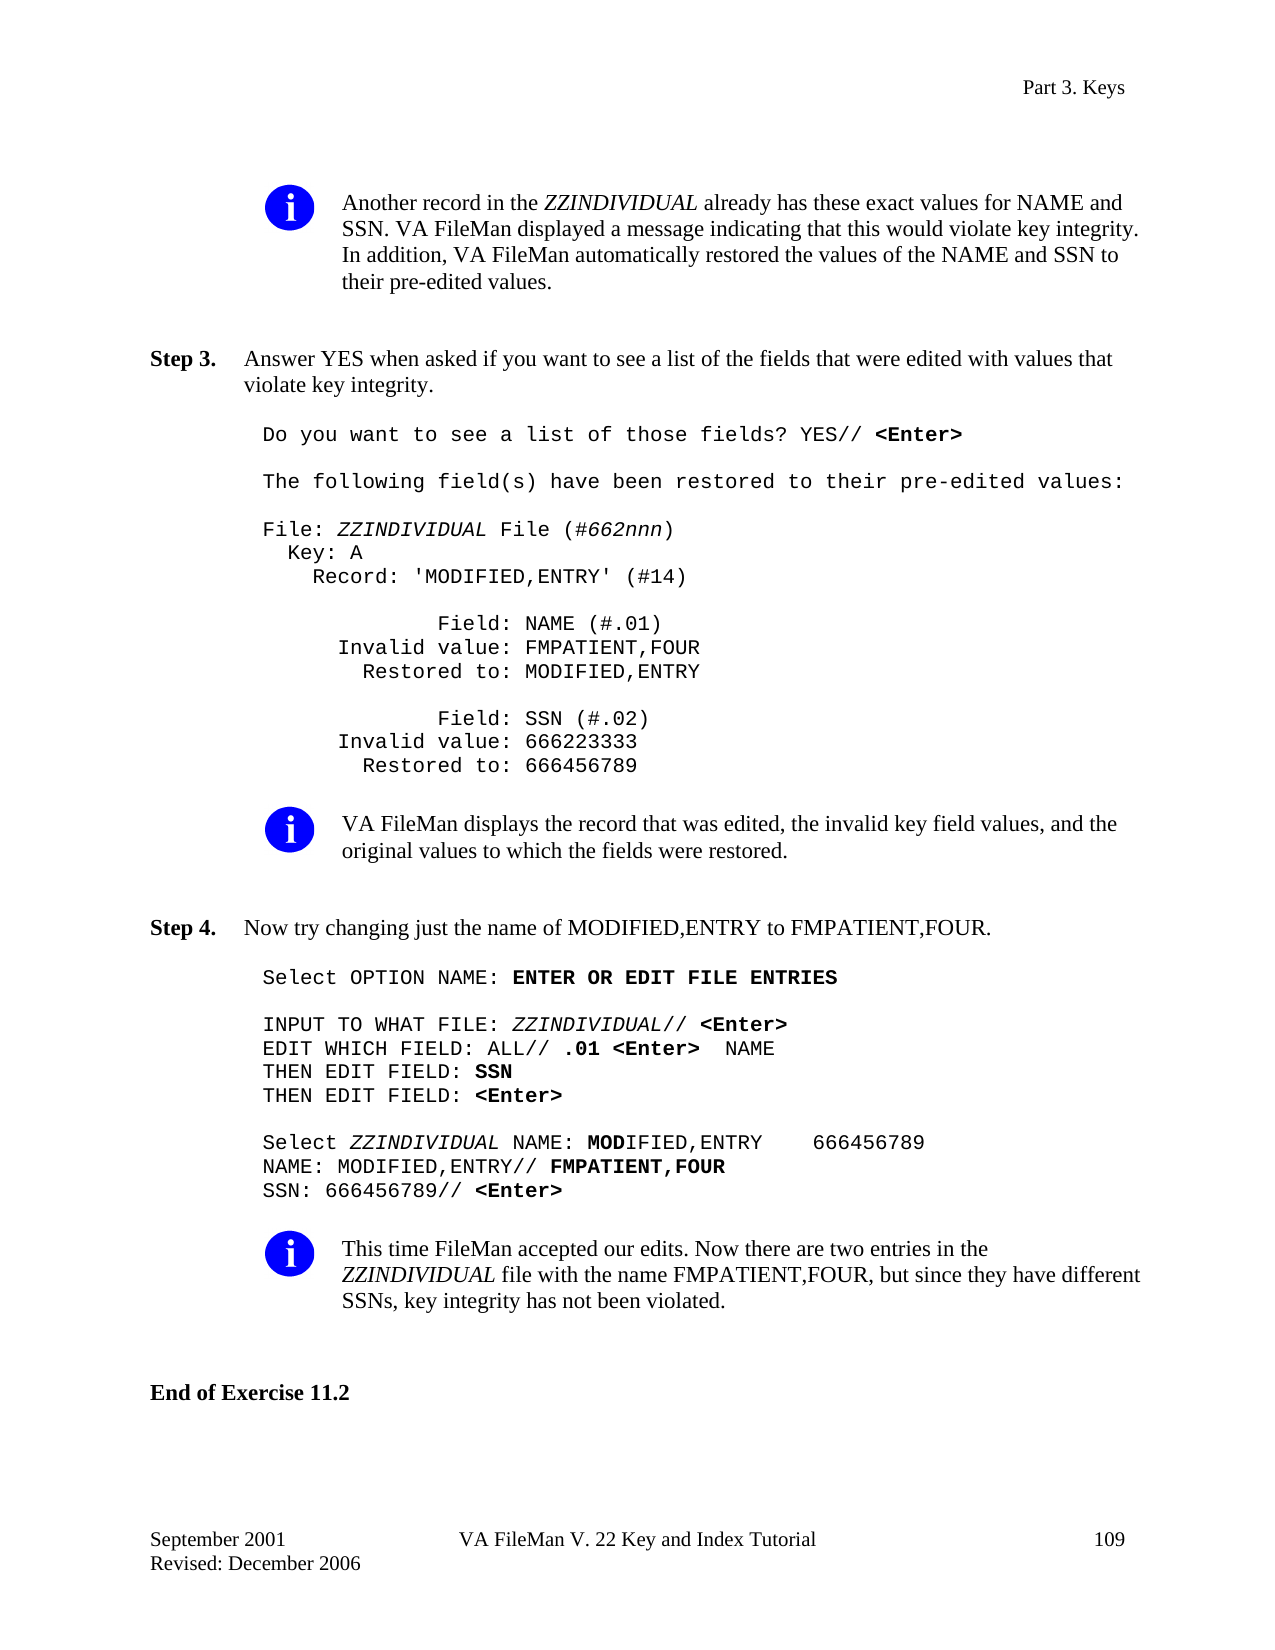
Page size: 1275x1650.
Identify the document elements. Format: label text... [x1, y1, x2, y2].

text THEN EDIT FIELD: SSN [262, 1061, 1125, 1085]
picture [264, 804, 315, 855]
text Step 3. Answer YES when asked if you want to see a list of the fields that were edited with values that violate key integrity. [150, 345, 1125, 398]
text Invalid value: 666223333 [262, 732, 1125, 755]
table_header This time FileMan accepted our edits. Now there are two entries in the ZZINDIVIDUAL file with the name FMPATIENT,FOUR, but since they have different SSNs, key integrity has not been violated. [332, 1223, 1155, 1326]
picture [264, 1228, 315, 1279]
text SSN: 666456789// <Enter> [262, 1179, 1125, 1203]
text Restored to: MODIFIED,ENTRY [262, 661, 1125, 684]
table_header [255, 798, 332, 876]
picture [264, 182, 315, 233]
table_header [255, 176, 332, 307]
text The following field(s) have been restored to their pre-edited values: [262, 471, 1125, 495]
text INPUT TO WHAT FILE: ZZINDIVIDUAL// <Enter> [262, 1014, 1125, 1038]
table_header [255, 1223, 332, 1326]
text End of Exercise 11.2 [150, 1379, 1125, 1406]
text Do you want to see a list of those fields? YES// <Enter> [262, 424, 1125, 448]
text Record: 'MODIFIED,ENTRY' (#14) [262, 566, 1125, 590]
text File: ZZINDIVIDUAL File (#662nnn) [262, 519, 1125, 542]
text EDIT WHICH FIELD: ALL// .01 <Enter> NAME [262, 1038, 1125, 1061]
text Step 4. Now try changing just the name of MODIFIED,ENTRY to FMPATIENT,FOUR. [150, 914, 1125, 940]
text Field: NAME (#.01) [262, 613, 1125, 637]
text THEN EDIT FIELD: <Enter> [262, 1085, 1125, 1109]
text Field: SSN (#.02) [262, 708, 1125, 732]
text Key: A [262, 542, 1125, 566]
text Select ZZINDIVIDUAL NAME: MODIFIED,ENTRY 666456789 [262, 1132, 1125, 1156]
text NAME: MODIFIED,ENTRY// FMPATIENT,FOUR [262, 1156, 1125, 1179]
text Invalid value: FMPATIENT,FOUR [262, 637, 1125, 661]
text Select OPTION NAME: ENTER OR EDIT FILE ENTRIES [262, 967, 1125, 990]
table_header VA FileMan displays the record that was edited, the invalid key field values, and the original values to which the fields were restored. [332, 798, 1155, 876]
table_header Another record in the ZZINDIVIDUAL already has these exact values for NAME and SSN. VA FileMan displayed a message indicating that this would violate key integrity. In addition, VA FileMan automatically restored the values of the NAME and SSN to their pre-edited values. [332, 176, 1155, 307]
text Restored to: 666456789 [262, 755, 1125, 779]
